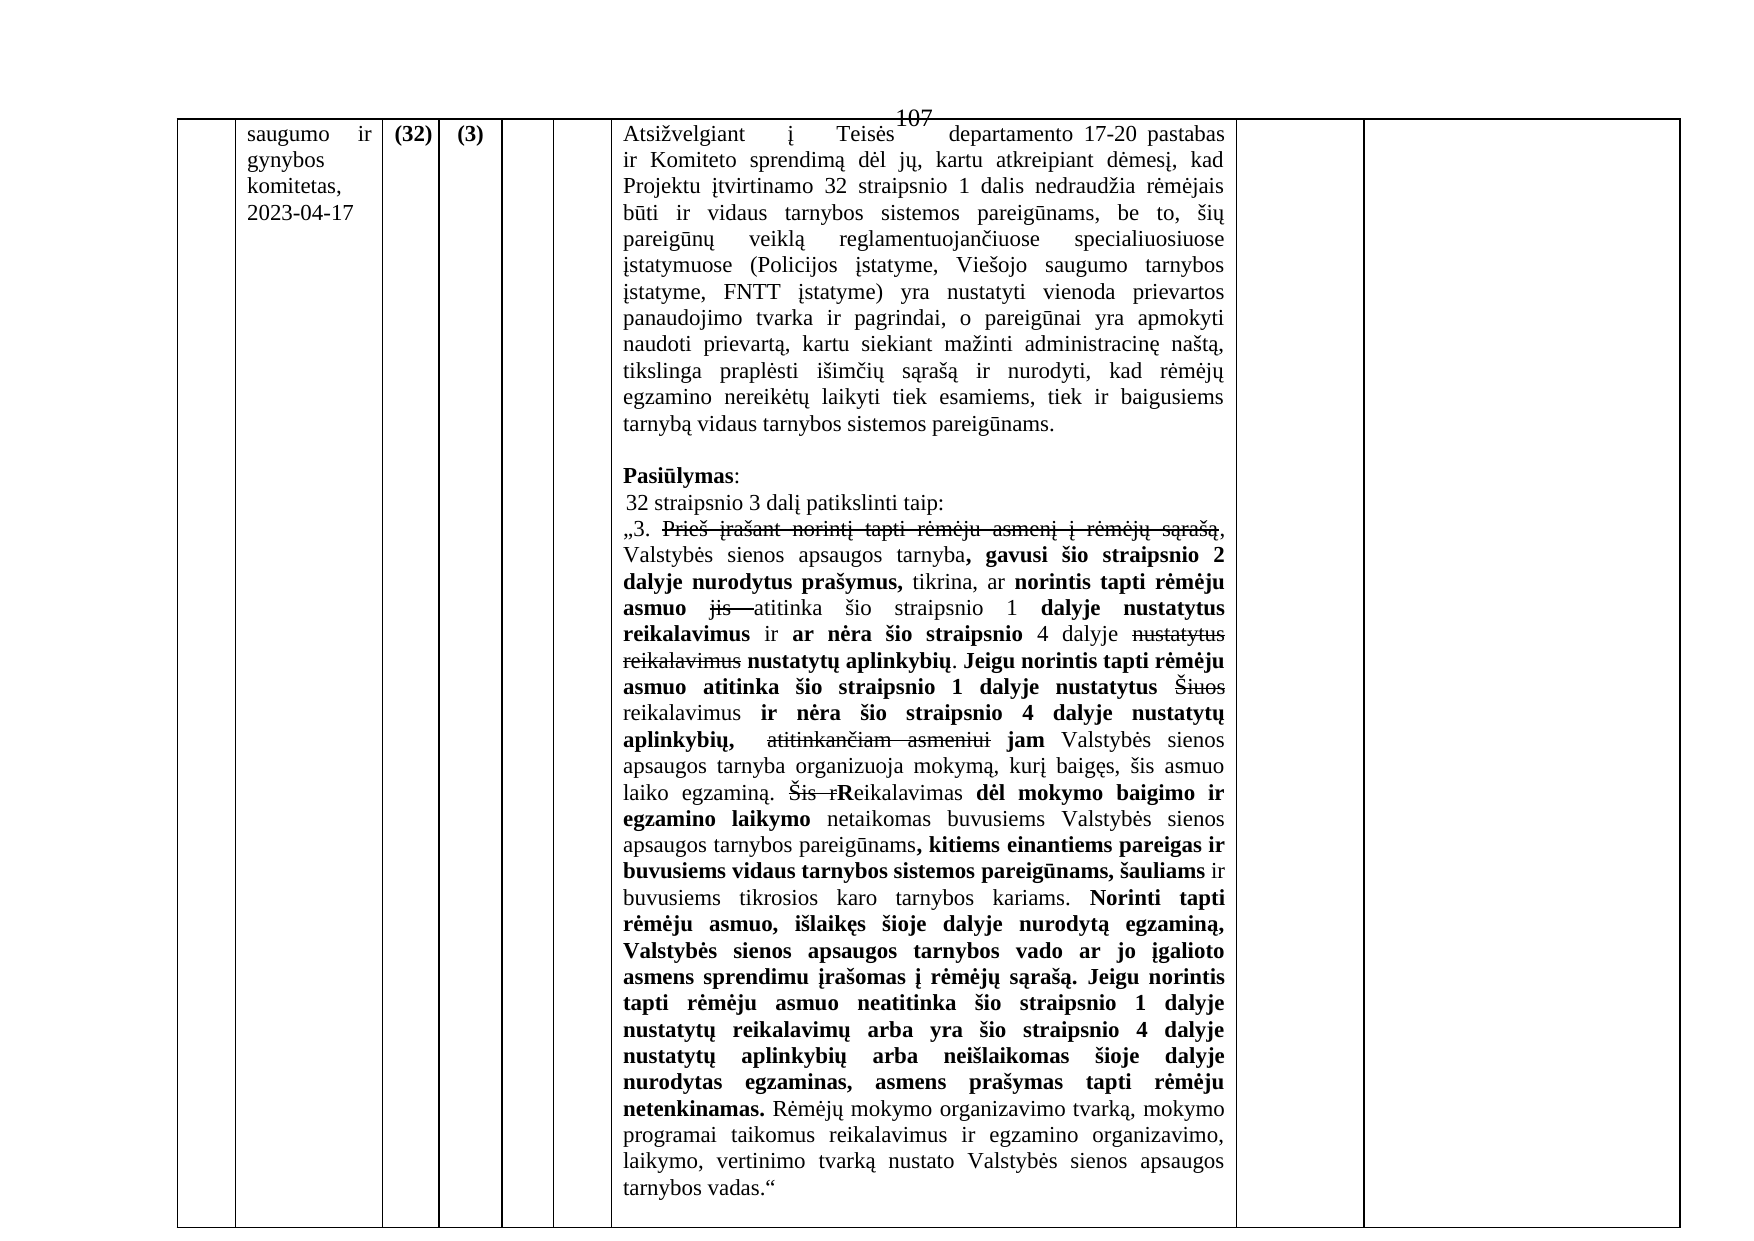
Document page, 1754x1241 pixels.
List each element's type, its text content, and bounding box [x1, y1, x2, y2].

table_cell Atsižvelgiant į Teisės departamento 17-20 pastabas ir Komiteto sprendimą dėl jų, kartu atkreipiant dėmesį, kad Projektu įtvirtinamo 32 straipsnio 1 dalis nedraudžia rėmėjais būti ir vidaus tarnybos sistemos pareigūnams, be to, šių pareigūnų veiklą reglamentuojančiuose specialiuosiuose įstatymuose (Policijos įstatyme, Viešojo saugumo tarnybos įstatyme, FNTT įstatyme) yra nustatyti vienoda prievartos panaudojimo tvarka ir pagrindai, o pareigūnai yra apmokyti naudoti prievartą, kartu siekiant mažinti administracinę naštą, tikslinga praplėsti išimčių sąrašą ir nurodyti, kad rėmėjų egzamino nereikėtų laikyti tiek esamiems, tiek ir baigusiems tarnybą vidaus tarnybos sistemos pareigūnams. Pasiūlymas: 32 straipsnio 3 dalį patikslinti taip: „3. Prieš įrašant norintį tapti rėmėju asmenį į rėmėjų sąrašą, Valstybės sienos apsaugos tarnyba, gavusi šio straipsnio 2 dalyje nurodytus prašymus, tikrina, ar norintis tapti rėmėju asmuo jis atitinka šio straipsnio 1 dalyje nustatytus reikalavimus ir ar nėra šio straipsnio 4 dalyje nustatytus reikalavimus nustatytų aplinkybių. Jeigu norintis tapti rėmėju asmuo atitinka šio straipsnio 1 dalyje nustatytus Šiuos reikalavimus ir nėra šio straipsnio 4 dalyje nustatytų aplinkybių, atitinkančiam asmeniui jam Valstybės sienos apsaugos tarnyba organizuoja mokymą, kurį baigęs, šis asmuo laiko egzaminą. Šis rReikalavimas dėl mokymo baigimo ir egzamino laikymo netaikomas buvusiems Valstybės sienos apsaugos tarnybos pareigūnams, kitiems einantiems pareigas ir buvusiems vidaus tarnybos sistemos pareigūnams, šauliams ir buvusiems tikrosios karo tarnybos kariams. Norinti tapti rėmėju asmuo, išlaikęs šioje dalyje nurodytą egzaminą, Valstybės sienos apsaugos tarnybos vado ar jo įgalioto asmens sprendimu įrašomas į rėmėjų sąrašą. Jeigu norintis tapti rėmėju asmuo neatitinka šio straipsnio 1 dalyje nustatytų reikalavimų arba yra šio straipsnio 4 dalyje nustatytų aplinkybių arba neišlaikomas šioje dalyje nurodytas egzaminas, asmens prašymas tapti rėmėju netenkinamas. Rėmėjų mokymo organizavimo tvarką, mokymo programai taikomus reikalavimus ir egzamino organizavimo, laikymo, vertinimo tvarką nustato Valstybės sienos apsaugos tarnybos vadas.“ [612, 120, 1236, 1227]
table_cell [503, 120, 553, 1227]
table_cell [1237, 120, 1363, 1227]
table_cell [1365, 120, 1679, 1227]
table_cell (32) [383, 120, 438, 1227]
table_cell [178, 120, 235, 1227]
table_cell (3) [440, 120, 501, 1227]
table_cell [554, 120, 611, 1227]
table_cell saugumo ir gynybos komitetas, 2023-04-17 [236, 120, 382, 1227]
